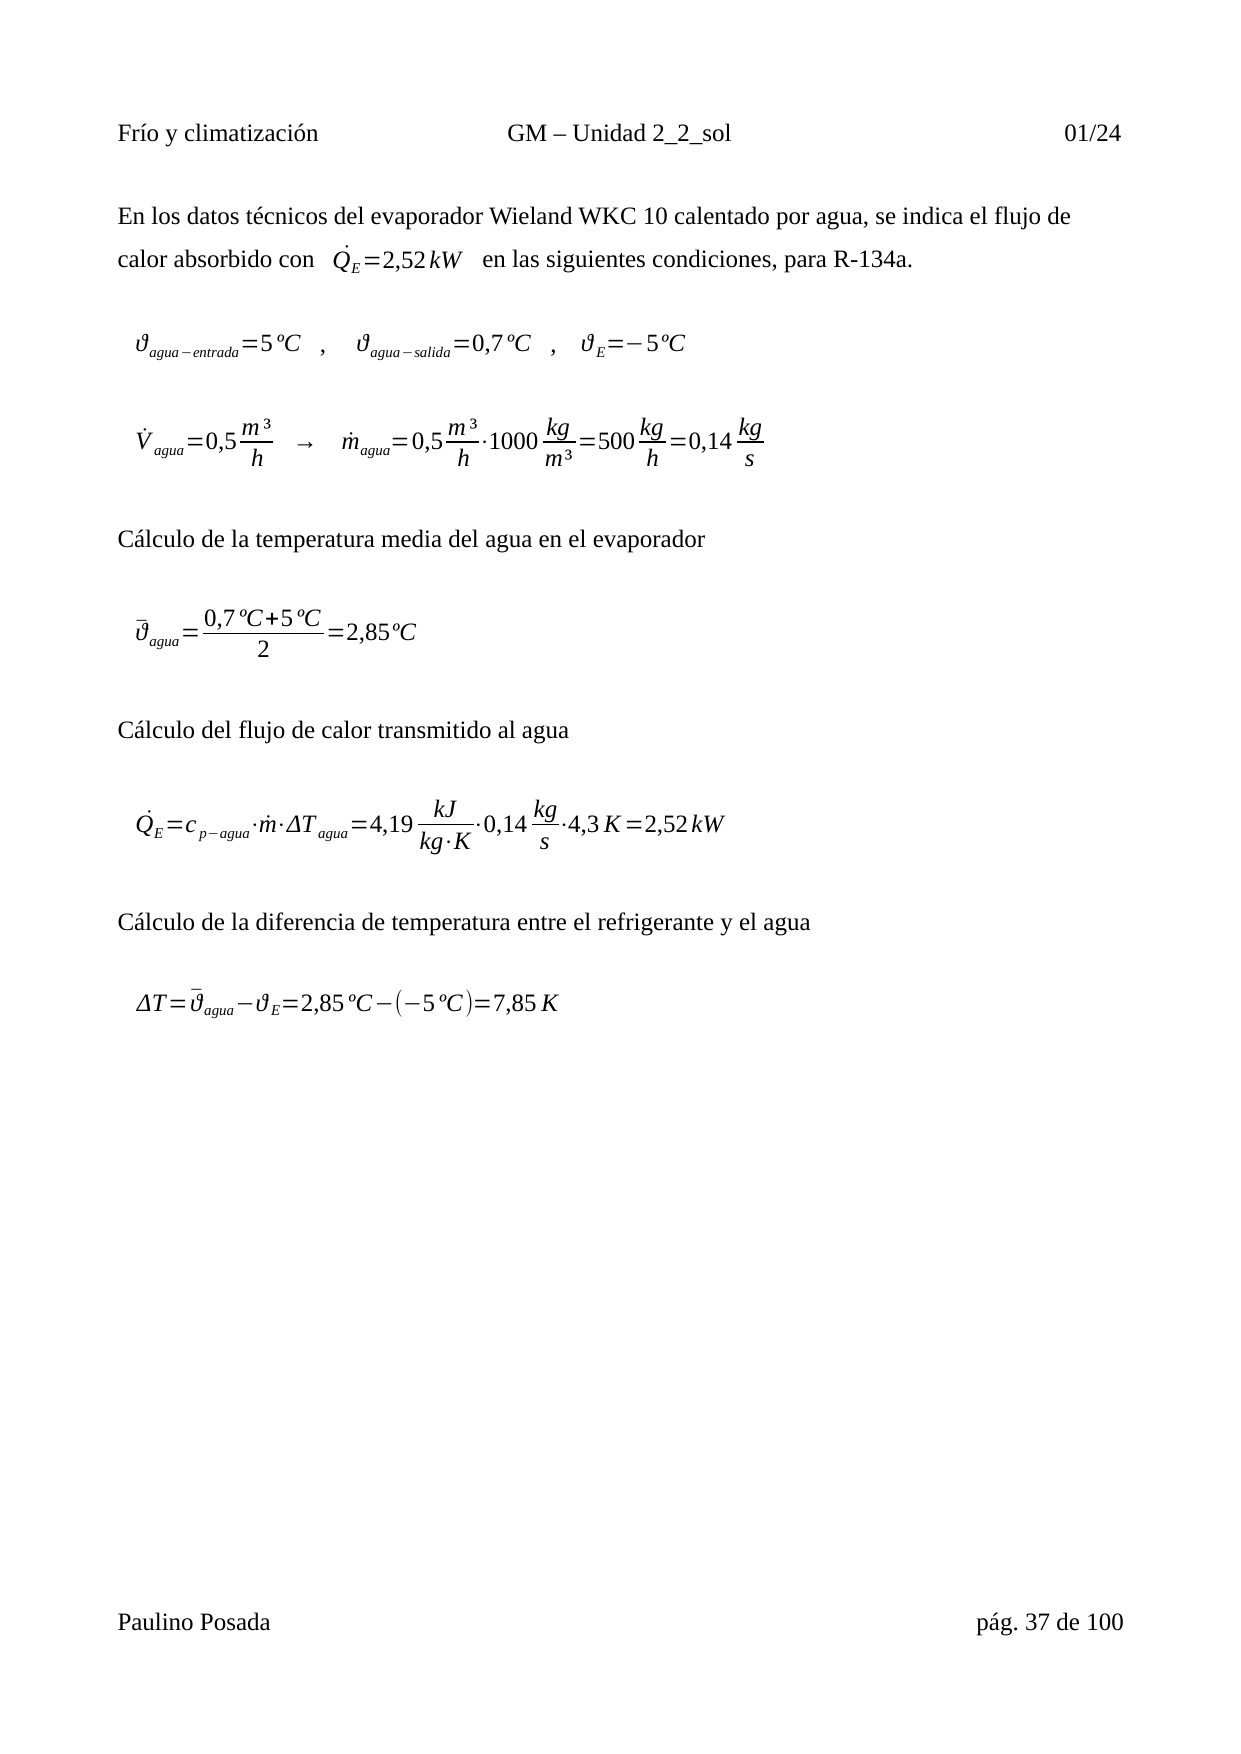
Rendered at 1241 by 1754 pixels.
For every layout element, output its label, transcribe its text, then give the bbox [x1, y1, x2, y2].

text , , [117, 329, 1123, 361]
text Cálculo del flujo de calor transmitido al agua [117, 715, 1123, 744]
text Cálculo de la temperatura media del agua en el evaporador [117, 524, 1123, 553]
text → [117, 413, 1123, 472]
text Cálculo de la diferencia de temperatura entre el refrigerante y el agua [117, 907, 1123, 936]
text En los datos técnicos del evaporador Wieland WKC 10 calentado por agua, se indica el flujo de calor absorbido conen las siguientes condiciones, para R-134a. [117, 201, 1123, 277]
